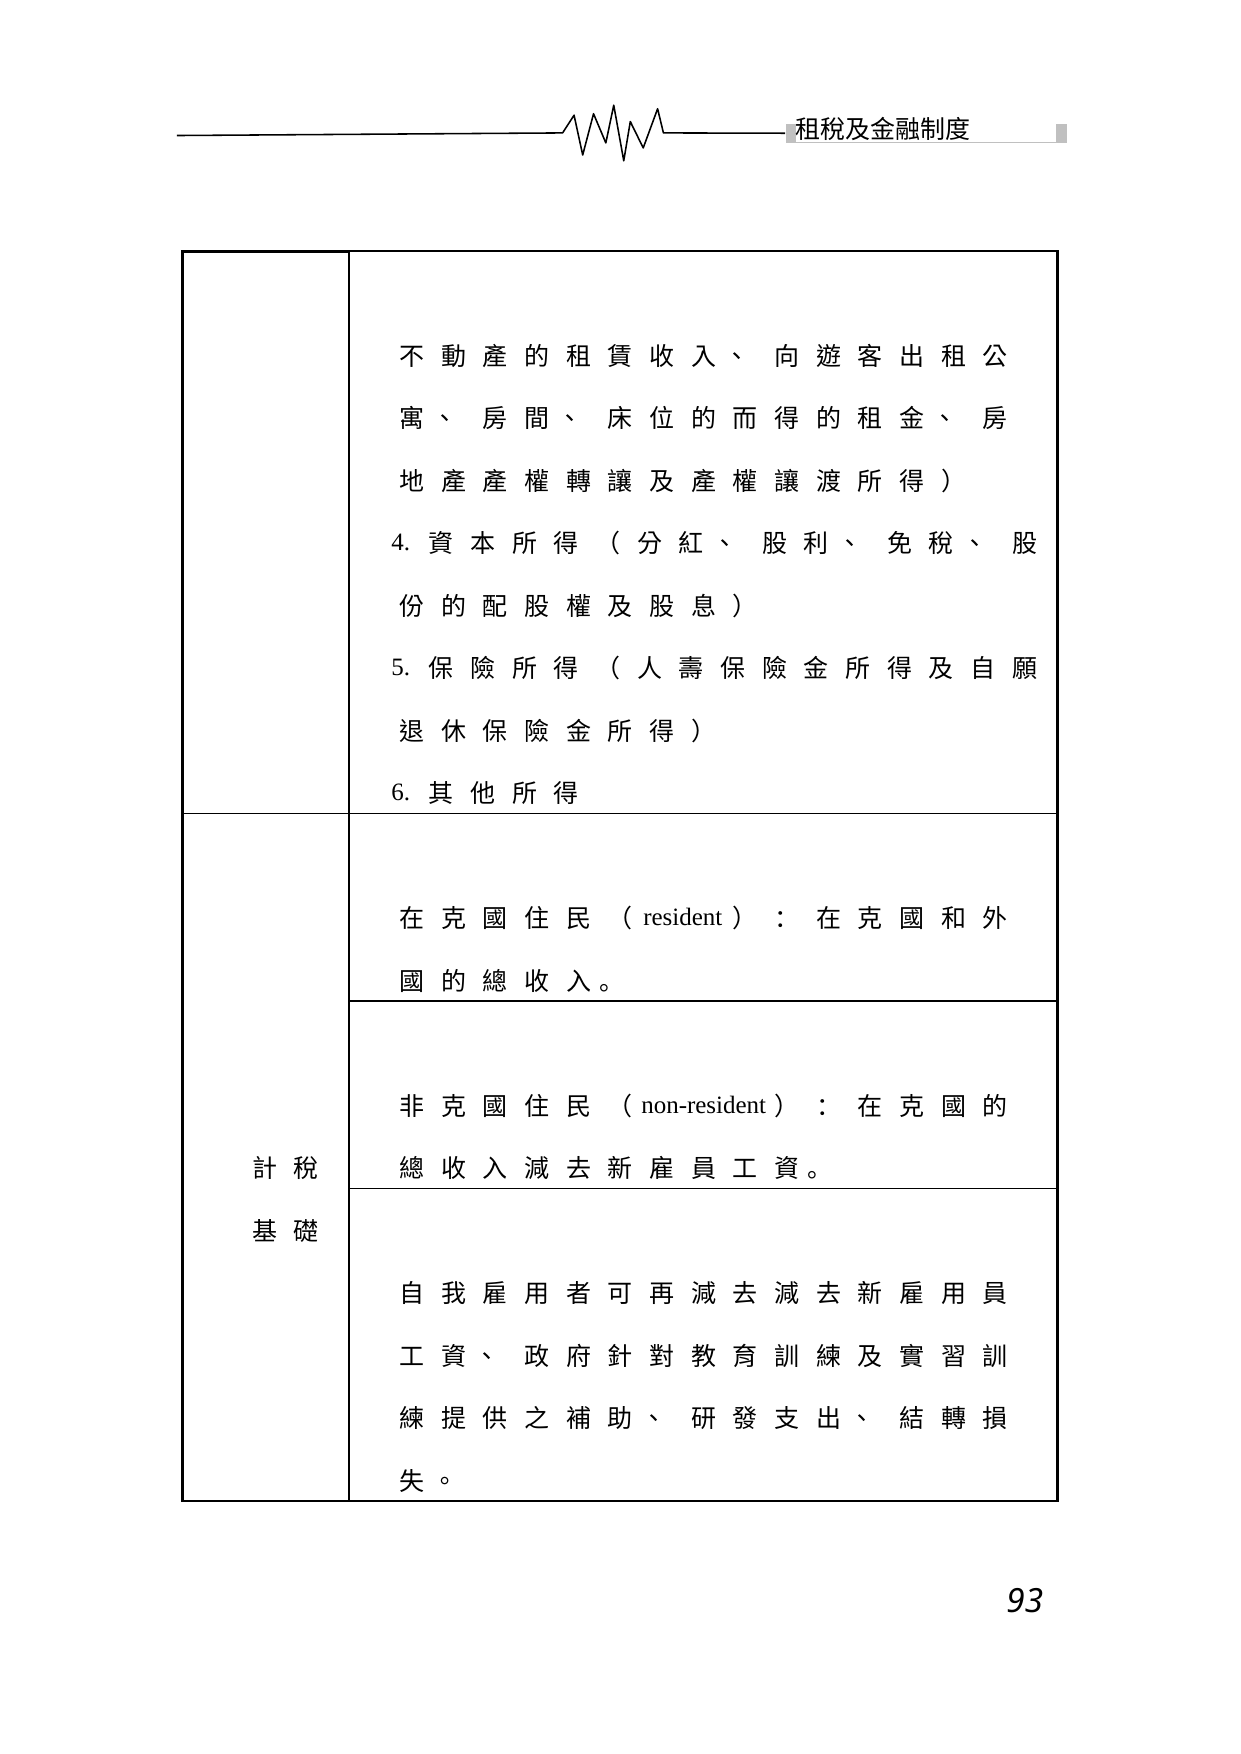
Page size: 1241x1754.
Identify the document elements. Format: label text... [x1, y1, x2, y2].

table_cell 自我雇用者可再減去減去新雇用員工資、政府針對教育訓練及實習訓練提供之補助、研發支出、結轉損失。 [350, 1189, 1056, 1500]
table_cell 在克國住民（resident）：在克國和外國的總收入。 [350, 814, 1056, 1000]
table_cell 計稅基礎 [184, 814, 348, 1500]
table_cell 非克國住民（non-resident）：在克國的總收入減去新雇員工資。 [350, 1002, 1056, 1188]
table_header [184, 253, 348, 813]
table_cell 不動產的租賃收入、向遊客出租公寓、房間、床位的而得的租金、房地產產權轉讓及產權讓渡所得） 4. 資本所得（分紅、股利、免稅、股份的配股權及股息） 5. 保險所得（人壽保險金所得及自願退休保險金所得） 6. 其他所得 [350, 252, 1056, 813]
